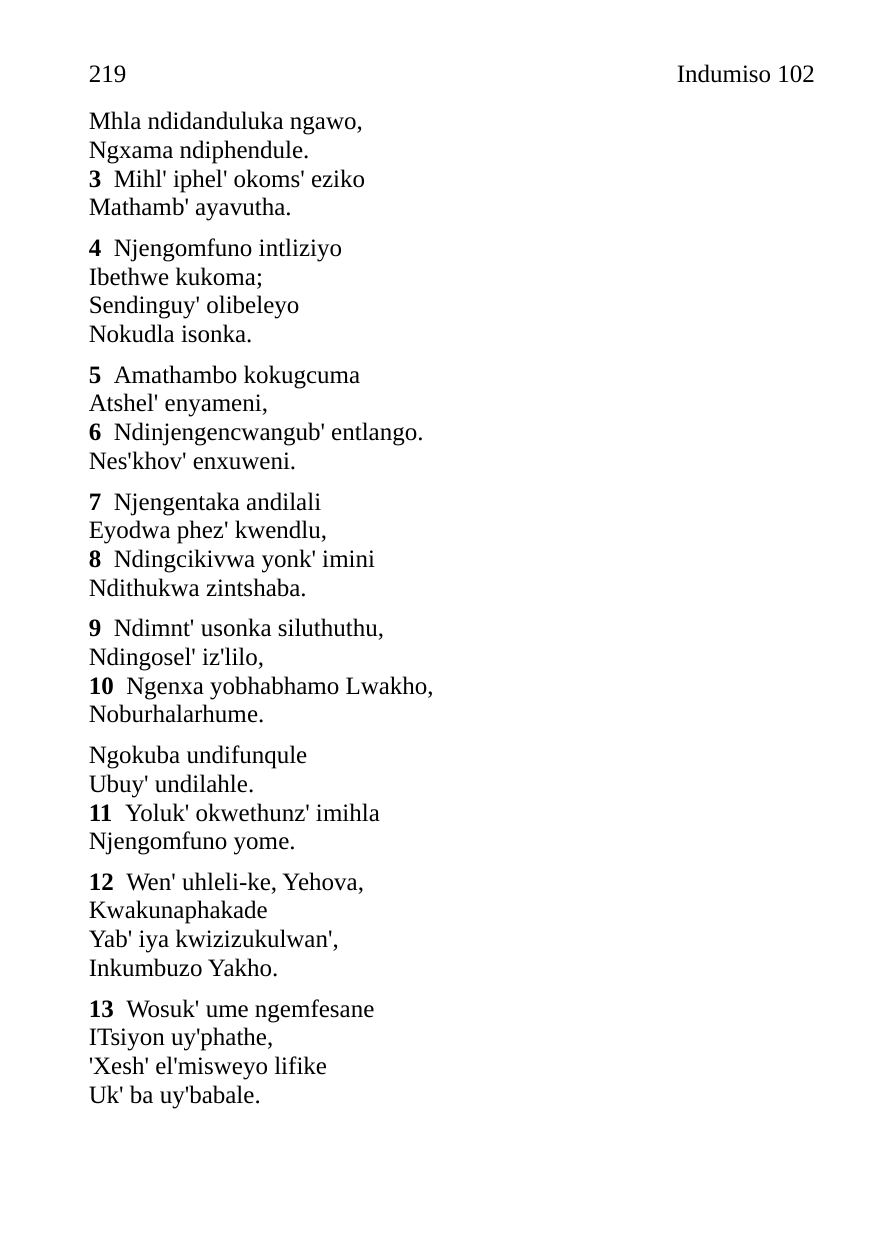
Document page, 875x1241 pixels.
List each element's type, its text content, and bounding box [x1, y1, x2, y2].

text 10 Ngenxa yobhabhamo Lwakho, [88, 671, 815, 699]
text 5 Amathambo kokugcuma [88, 360, 815, 388]
text 6 Ndinjengencwangub' entlango. [88, 417, 815, 446]
text ITsiyon uy'phathe, [88, 1022, 815, 1051]
text Sendinguy' olibeleyo [88, 291, 815, 319]
text Eyodwa phez' kwendlu, [88, 515, 815, 544]
text Ndingosel' iz'lilo, [88, 642, 815, 671]
text 3 Mihl' iphel' okoms' eziko [88, 164, 815, 192]
text Mhla ndidanduluka ngawo, [88, 106, 815, 135]
text 'Xesh' el'misweyo lifike [88, 1051, 815, 1080]
text Njengomfuno yome. [88, 826, 815, 855]
text Mathamb' ayavutha. [88, 192, 815, 221]
text 11 Yoluk' okwethunz' imihla [88, 798, 815, 826]
text 9 Ndimnt' usonka siluthuthu, [88, 613, 815, 642]
text Ngxama ndiphendule. [88, 135, 815, 164]
text Ibethwe kukoma; [88, 262, 815, 291]
text Nes'khov' enxuweni. [88, 446, 815, 475]
text Yab' iya kwizizukulwan', [88, 924, 815, 953]
text Ngokuba undifunqule [88, 740, 815, 769]
text 12 Wen' uhleli-ke, Yehova, [88, 867, 815, 896]
text Nokudla isonka. [88, 319, 815, 348]
text Ubuy' undilahle. [88, 769, 815, 798]
text 4 Njengomfuno intliziyo [88, 233, 815, 262]
text Ndithukwa zintshaba. [88, 573, 815, 602]
text 8 Ndingcikivwa yonk' imini [88, 544, 815, 573]
text Atshel' enyameni, [88, 388, 815, 417]
text Noburhalarhume. [88, 699, 815, 728]
text 7 Njengentaka andilali [88, 487, 815, 515]
text Kwakunaphakade [88, 896, 815, 924]
text Inkumbuzo Yakho. [88, 953, 815, 982]
text Uk' ba uy'babale. [88, 1080, 815, 1109]
text 13 Wosuk' ume ngemfesane [88, 994, 815, 1022]
